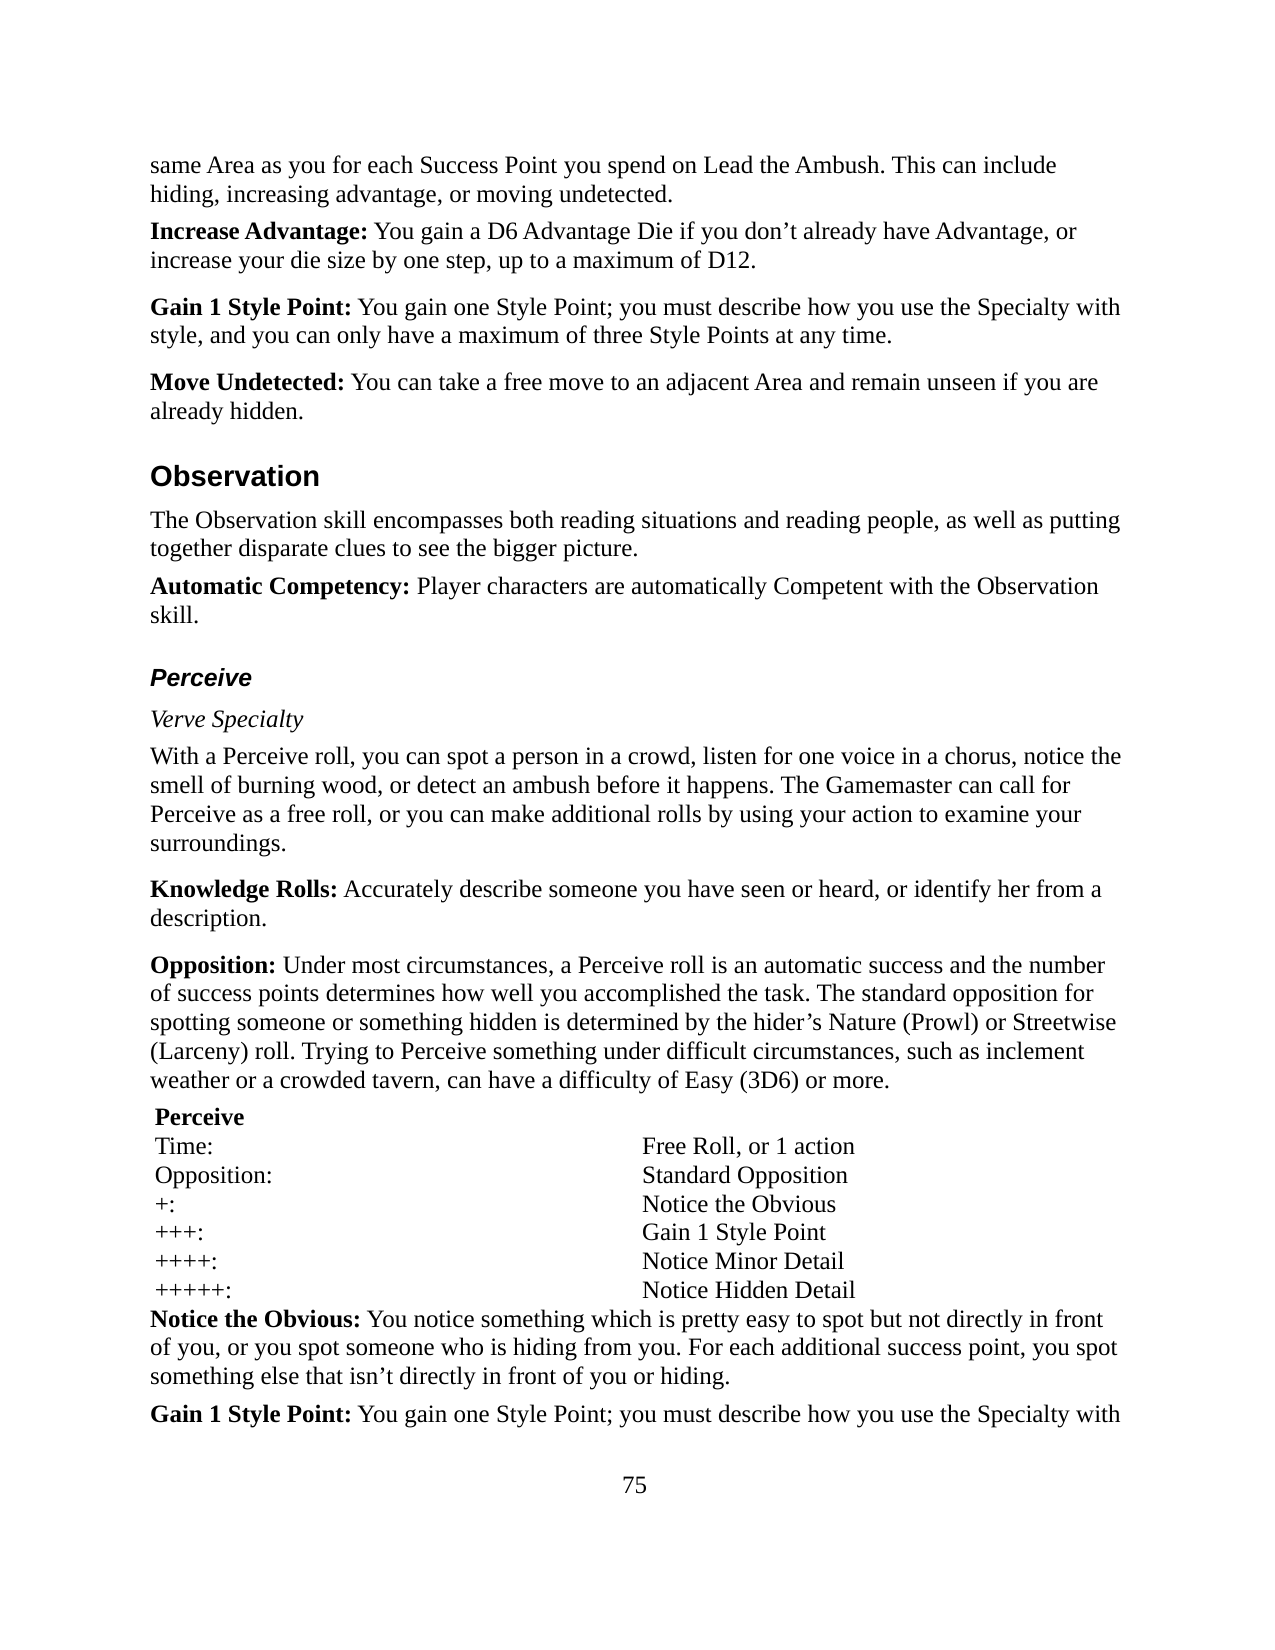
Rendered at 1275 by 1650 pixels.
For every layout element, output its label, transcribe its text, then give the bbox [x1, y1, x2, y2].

table_cell Time: [150, 1131, 637, 1160]
text Increase Advantage: You gain a D6 Advantage Die if you don’t already have Advantage, or increase your die size by one step, up to a maximum of D12. [150, 216, 1125, 274]
text Gain 1 Style Point: You gain one Style Point; you must describe how you use the Specialty with style, and you can only have a maximum of three Style Points at any time. [150, 292, 1125, 349]
table_cell Notice Hidden Detail [638, 1275, 1125, 1304]
table_cell +++++: [150, 1275, 637, 1304]
table_cell +++: [150, 1218, 637, 1246]
table_cell Free Roll, or 1 action [638, 1131, 1125, 1160]
text Gain 1 Style Point: You gain one Style Point; you must describe how you use the Specialty with [150, 1399, 1125, 1428]
table_cell Notice Minor Detail [638, 1246, 1125, 1275]
table_cell Gain 1 Style Point [638, 1218, 1125, 1246]
text Notice the Obvious: You notice something which is pretty easy to spot but not directly in front of you, or you spot someone who is hiding from you. For each additional success point, you spot something else that isn’t directly in front of you or hiding. [150, 1304, 1125, 1390]
text Knowledge Rolls: Accurately describe someone you have seen or heard, or identify her from a description. [150, 874, 1125, 932]
table_cell Standard Opposition [638, 1160, 1125, 1189]
text Verve Specialty [150, 704, 1125, 732]
table_cell +: [150, 1189, 637, 1217]
subtitle Perceive [150, 663, 1125, 691]
table_header Perceive [150, 1103, 637, 1131]
text With a Perceive roll, you can spot a person in a crowd, listen for one voice in a chorus, notice the smell of burning wood, or detect an ambush before it happens. The Gamemaster can call for Perceive as a free roll, or you can make additional rolls by using your action to examine your surroundings. [150, 741, 1125, 856]
table_cell Notice the Obvious [638, 1189, 1125, 1217]
table_header [638, 1103, 1125, 1131]
text Opposition: Under most circumstances, a Perceive roll is an automatic success and the number of success points determines how well you accomplished the task. The standard opposition for spotting someone or something hidden is determined by the hider’s Nature (Prowl) or Streetwise (Larceny) roll. Trying to Perceive something under difficult circumstances, such as inclement weather or a crowded tavern, can have a difficulty of Easy (3D6) or more. [150, 950, 1125, 1093]
text The Observation skill encompasses both reading situations and reading people, as well as putting together disparate clues to see the bigger picture. [150, 505, 1125, 562]
text Move Undetected: You can take a free move to an adjacent Area and remain unseen if you are already hidden. [150, 367, 1125, 425]
text same Area as you for each Success Point you spend on Lead the Ambush. This can include hiding, increasing advantage, or moving undetected. [150, 150, 1125, 207]
subtitle Observation [150, 459, 1125, 492]
text Automatic Competency: Player characters are automatically Competent with the Observation skill. [150, 571, 1125, 629]
table_cell Opposition: [150, 1160, 637, 1189]
table_cell ++++: [150, 1246, 637, 1275]
